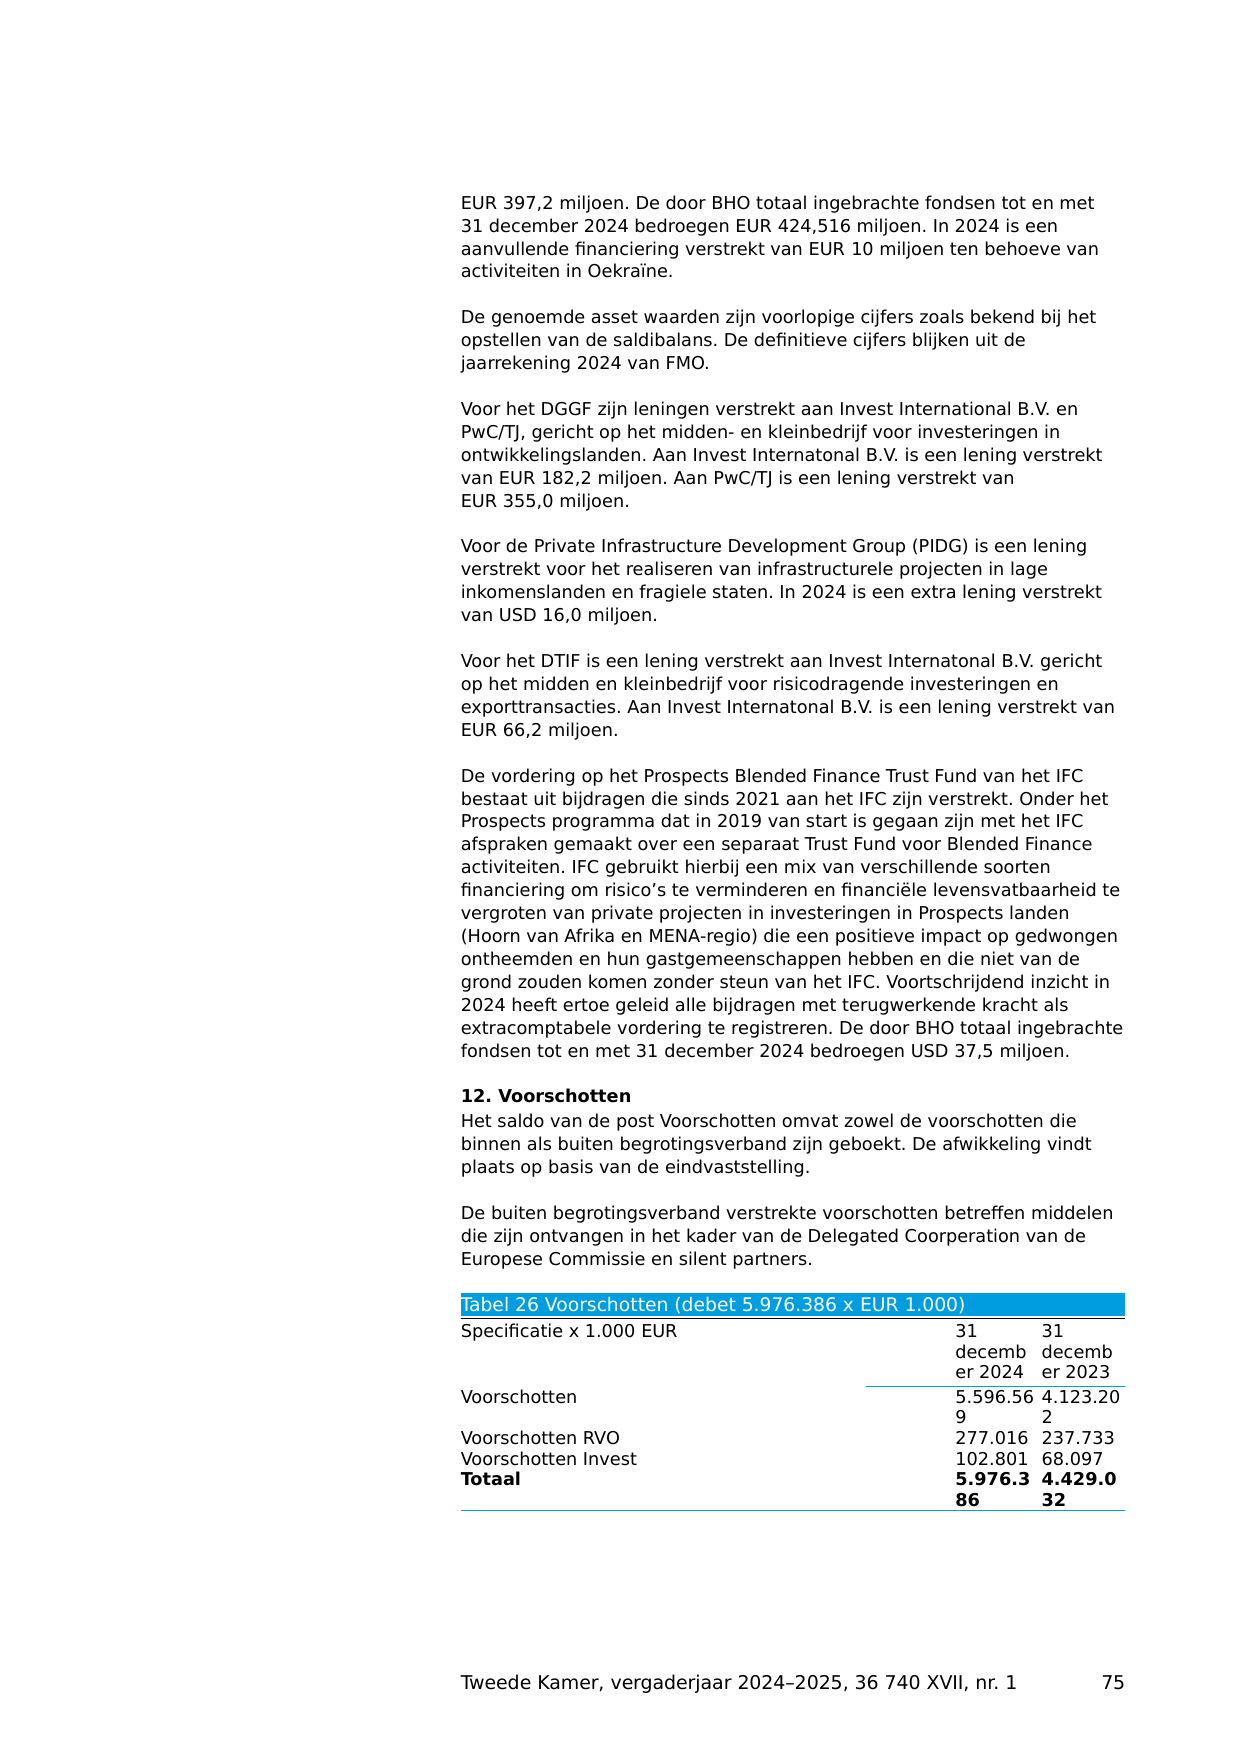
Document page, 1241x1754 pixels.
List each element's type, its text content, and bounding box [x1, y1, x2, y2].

text 12. Voorschotten [461, 1084, 1125, 1107]
table_cell 102.801 [952, 1449, 1038, 1469]
table_cell [866, 1449, 952, 1469]
table_cell [866, 1428, 952, 1448]
table_cell 31 december 2023 [1039, 1319, 1125, 1386]
text De genoemde asset waarden zijn voorlopige cijfers zoals bekend bij het opstellen van de saldibalans. De definitieve cijfers blijken uit de jaarrekening 2024 van FMO. [461, 305, 1125, 374]
text Voor het DTIF is een lening verstrekt aan Invest Internatonal B.V. gericht op het midden­ en kleinbedrijf voor risicodragende investeringen en exporttransacties. Aan Invest Internatonal B.V. is een lening verstrekt van EUR 66,2 miljoen. [461, 649, 1125, 741]
text EUR 397,2 miljoen. De door BHO totaal ingebrachte fondsen tot en met 31 december 2024 bedroegen EUR 424,516 miljoen. In 2024 is een aanvullende financiering verstrekt van EUR 10 miljoen ten behoeve van activiteiten in Oekraïne. [461, 191, 1125, 282]
table_cell 277.016 [952, 1428, 1038, 1448]
table_cell 4.123.202 [1039, 1387, 1125, 1428]
text De vordering op het Prospects Blended Finance Trust Fund van het IFC bestaat uit bijdragen die sinds 2021 aan het IFC zijn verstrekt. Onder het Prospects programma dat in 2019 van start is gegaan zijn met het IFC afspraken gemaakt over een separaat Trust Fund voor Blended Finance activiteiten. IFC gebruikt hierbij een mix van verschillende soorten financiering om risico’s te verminderen en financiële levensvatbaarheid te vergroten van private projecten in investeringen in Prospects landen (Hoorn van Afrika en MENA-regio) die een positieve impact op gedwongen ontheemden en hun gastgemeenschappen hebben en die niet van de grond zouden komen zonder steun van het IFC. Voortschrijdend inzicht in 2024 heeft ertoe geleid alle bijdragen met terugwerkende kracht als extracomptabele vordering te registreren. De door BHO totaal ingebrachte fondsen tot en met 31 december 2024 bedroegen USD 37,5 miljoen. [461, 764, 1125, 1062]
table_cell [866, 1387, 952, 1428]
table_cell [866, 1319, 952, 1386]
table_cell 68.097 [1039, 1449, 1125, 1469]
table_cell Specificatie x 1.000 EUR [461, 1319, 866, 1386]
table_cell Voorschotten RVO [461, 1428, 866, 1448]
text Voor het DGGF zijn leningen verstrekt aan Invest International B.V. en PwC/TJ, gericht op het midden- en kleinbedrijf voor investeringen in ontwikkelingslanden. Aan Invest Internatonal B.V. is een lening verstrekt van EUR 182,2 miljoen. Aan PwC/TJ is een lening verstrekt van EUR 355,0 miljoen. [461, 397, 1125, 512]
table_cell Totaal [461, 1469, 866, 1510]
text De buiten begrotingsverband verstrekte voorschotten betreffen middelen die zijn ontvangen in het kader van de Delegated Coorperation van de Europese Commissie en silent partners. [461, 1201, 1125, 1270]
table_cell 237.733 [1039, 1428, 1125, 1448]
table_cell Voorschotten [461, 1386, 866, 1428]
table_cell 4.429.032 [1039, 1469, 1125, 1510]
text Voor de Private Infrastructure Development Group (PIDG) is een lening verstrekt voor het realiseren van infrastructurele projecten in lage inkomenslanden en fragiele staten. In 2024 is een extra lening verstrekt van USD 16,0 miljoen. [461, 534, 1125, 626]
table_cell Voorschotten Invest [461, 1449, 866, 1469]
table_cell [866, 1469, 952, 1510]
table_cell 5.596.569 [952, 1387, 1038, 1428]
text Het saldo van de post Voorschotten omvat zowel de voorschotten die binnen als buiten begrotingsverband zijn geboekt. De afwikkeling vindt plaats op basis van de eindvaststelling. [461, 1109, 1125, 1178]
table_cell 5.976.386 [952, 1469, 1038, 1510]
table_cell 31 december 2024 [952, 1319, 1038, 1386]
